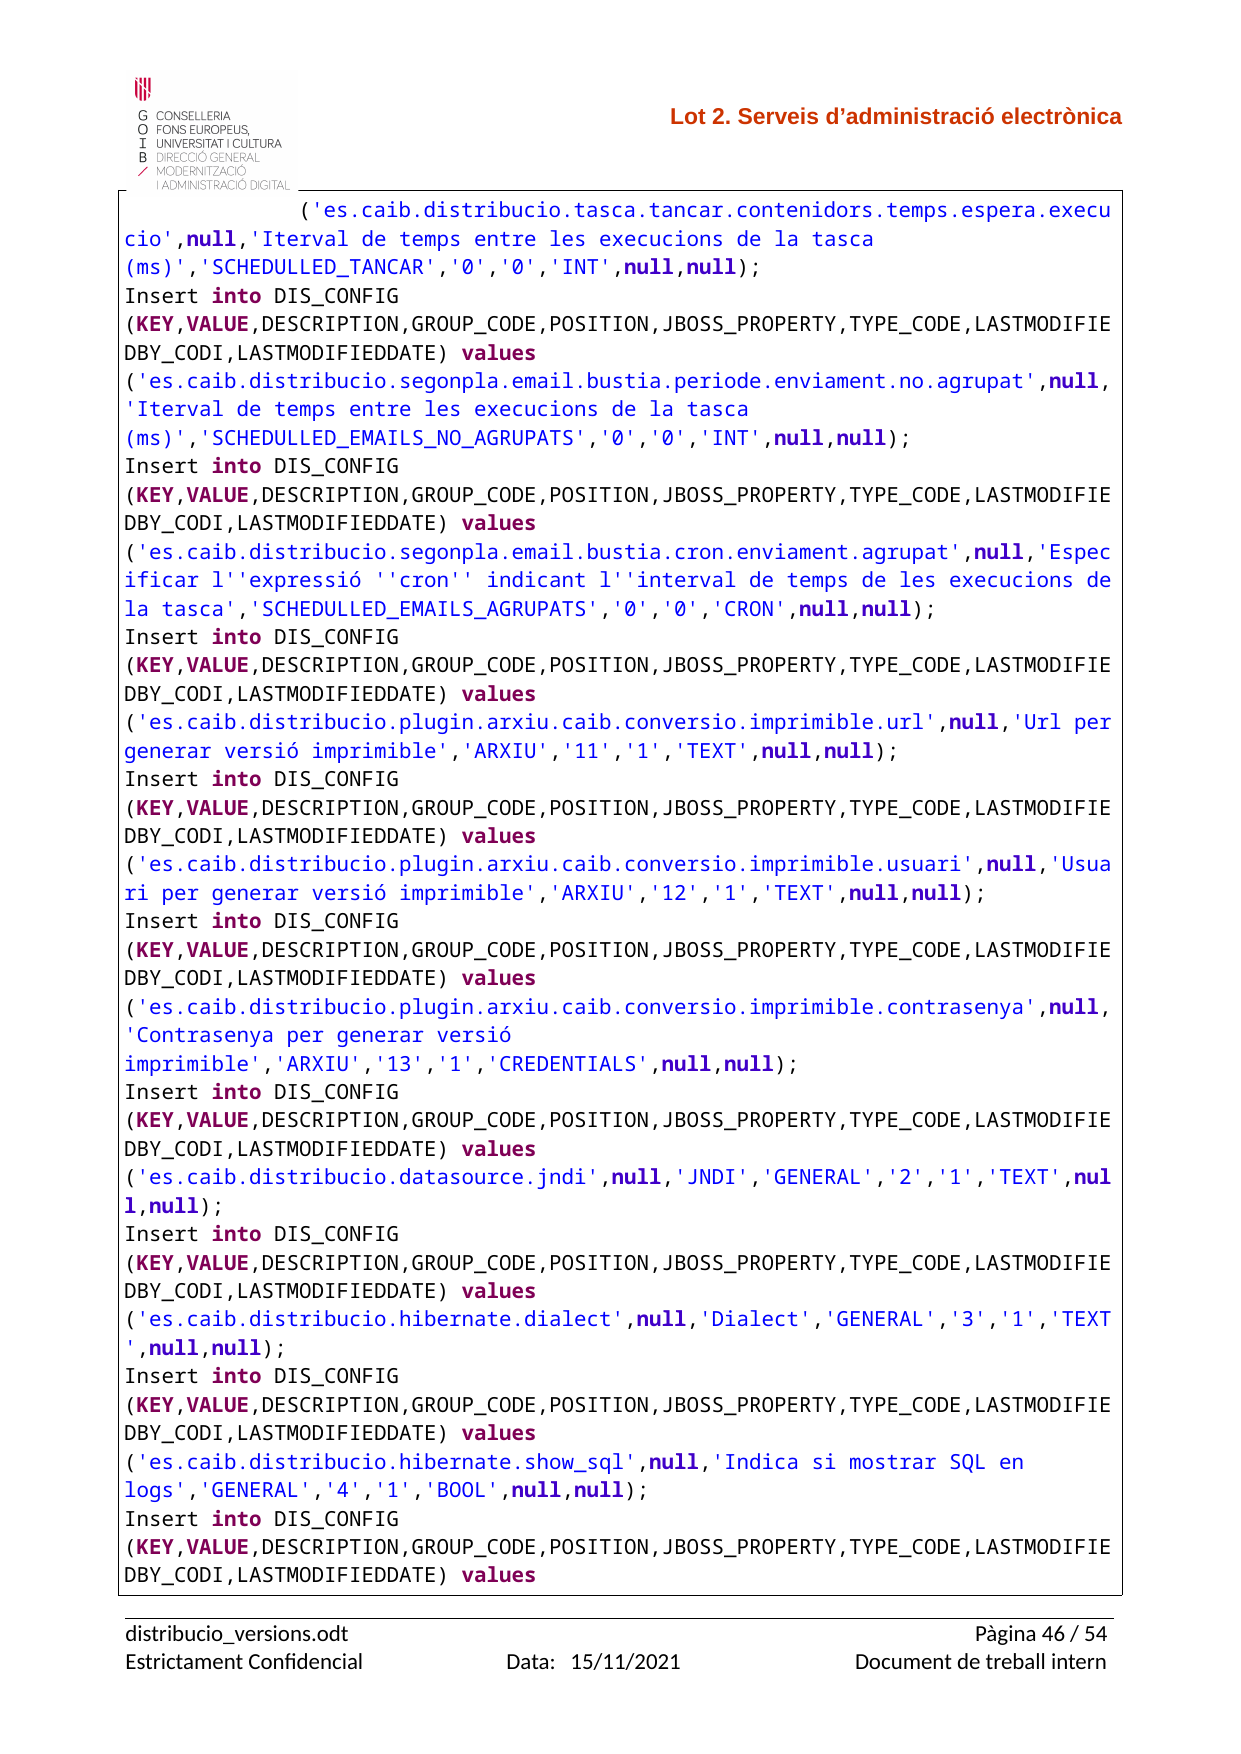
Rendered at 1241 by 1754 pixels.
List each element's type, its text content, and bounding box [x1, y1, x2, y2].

table_header ('es.caib.distribucio.tasca.tancar.contenidors.temps.espera.execucio',null,'Iterval de temps entre les execucions de la tasca (ms)','SCHEDULLED_TANCAR','0','0','INT',null,null); Insert into DIS_CONFIG (KEY,VALUE,DESCRIPTION,GROUP_CODE,POSITION,JBOSS_PROPERTY,TYPE_CODE,LASTMODIFIEDBY_CODI,LASTMODIFIEDDATE) values ('es.caib.distribucio.segonpla.email.bustia.periode.enviament.no.agrupat',null,'Iterval de temps entre les execucions de la tasca (ms)','SCHEDULLED_EMAILS_NO_AGRUPATS','0','0','INT',null,null); Insert into DIS_CONFIG (KEY,VALUE,DESCRIPTION,GROUP_CODE,POSITION,JBOSS_PROPERTY,TYPE_CODE,LASTMODIFIEDBY_CODI,LASTMODIFIEDDATE) values ('es.caib.distribucio.segonpla.email.bustia.cron.enviament.agrupat',null,'Especificar l''expressió ''cron'' indicant l''interval de temps de les execucions de la tasca','SCHEDULLED_EMAILS_AGRUPATS','0','0','CRON',null,null); Insert into DIS_CONFIG (KEY,VALUE,DESCRIPTION,GROUP_CODE,POSITION,JBOSS_PROPERTY,TYPE_CODE,LASTMODIFIEDBY_CODI,LASTMODIFIEDDATE) values ('es.caib.distribucio.plugin.arxiu.caib.conversio.imprimible.url',null,'Url per generar versió imprimible','ARXIU','11','1','TEXT',null,null); Insert into DIS_CONFIG (KEY,VALUE,DESCRIPTION,GROUP_CODE,POSITION,JBOSS_PROPERTY,TYPE_CODE,LASTMODIFIEDBY_CODI,LASTMODIFIEDDATE) values ('es.caib.distribucio.plugin.arxiu.caib.conversio.imprimible.usuari',null,'Usuari per generar versió imprimible','ARXIU','12','1','TEXT',null,null); Insert into DIS_CONFIG (KEY,VALUE,DESCRIPTION,GROUP_CODE,POSITION,JBOSS_PROPERTY,TYPE_CODE,LASTMODIFIEDBY_CODI,LASTMODIFIEDDATE) values ('es.caib.distribucio.plugin.arxiu.caib.conversio.imprimible.contrasenya',null,'Contrasenya per generar versió imprimible','ARXIU','13','1','CREDENTIALS',null,null); Insert into DIS_CONFIG (KEY,VALUE,DESCRIPTION,GROUP_CODE,POSITION,JBOSS_PROPERTY,TYPE_CODE,LASTMODIFIEDBY_CODI,LASTMODIFIEDDATE) values ('es.caib.distribucio.datasource.jndi',null,'JNDI','GENERAL','2','1','TEXT',null,null); Insert into DIS_CONFIG (KEY,VALUE,DESCRIPTION,GROUP_CODE,POSITION,JBOSS_PROPERTY,TYPE_CODE,LASTMODIFIEDBY_CODI,LASTMODIFIEDDATE) values ('es.caib.distribucio.hibernate.dialect',null,'Dialect','GENERAL','3','1','TEXT',null,null); Insert into DIS_CONFIG (KEY,VALUE,DESCRIPTION,GROUP_CODE,POSITION,JBOSS_PROPERTY,TYPE_CODE,LASTMODIFIEDBY_CODI,LASTMODIFIEDDATE) values ('es.caib.distribucio.hibernate.show_sql',null,'Indica si mostrar SQL en logs','GENERAL','4','1','BOOL',null,null); Insert into DIS_CONFIG (KEY,VALUE,DESCRIPTION,GROUP_CODE,POSITION,JBOSS_PROPERTY,TYPE_CODE,LASTMODIFIEDBY_CODI,LASTMODIFIEDDATE) values [119, 191, 1122, 1595]
picture [126, 70, 299, 197]
